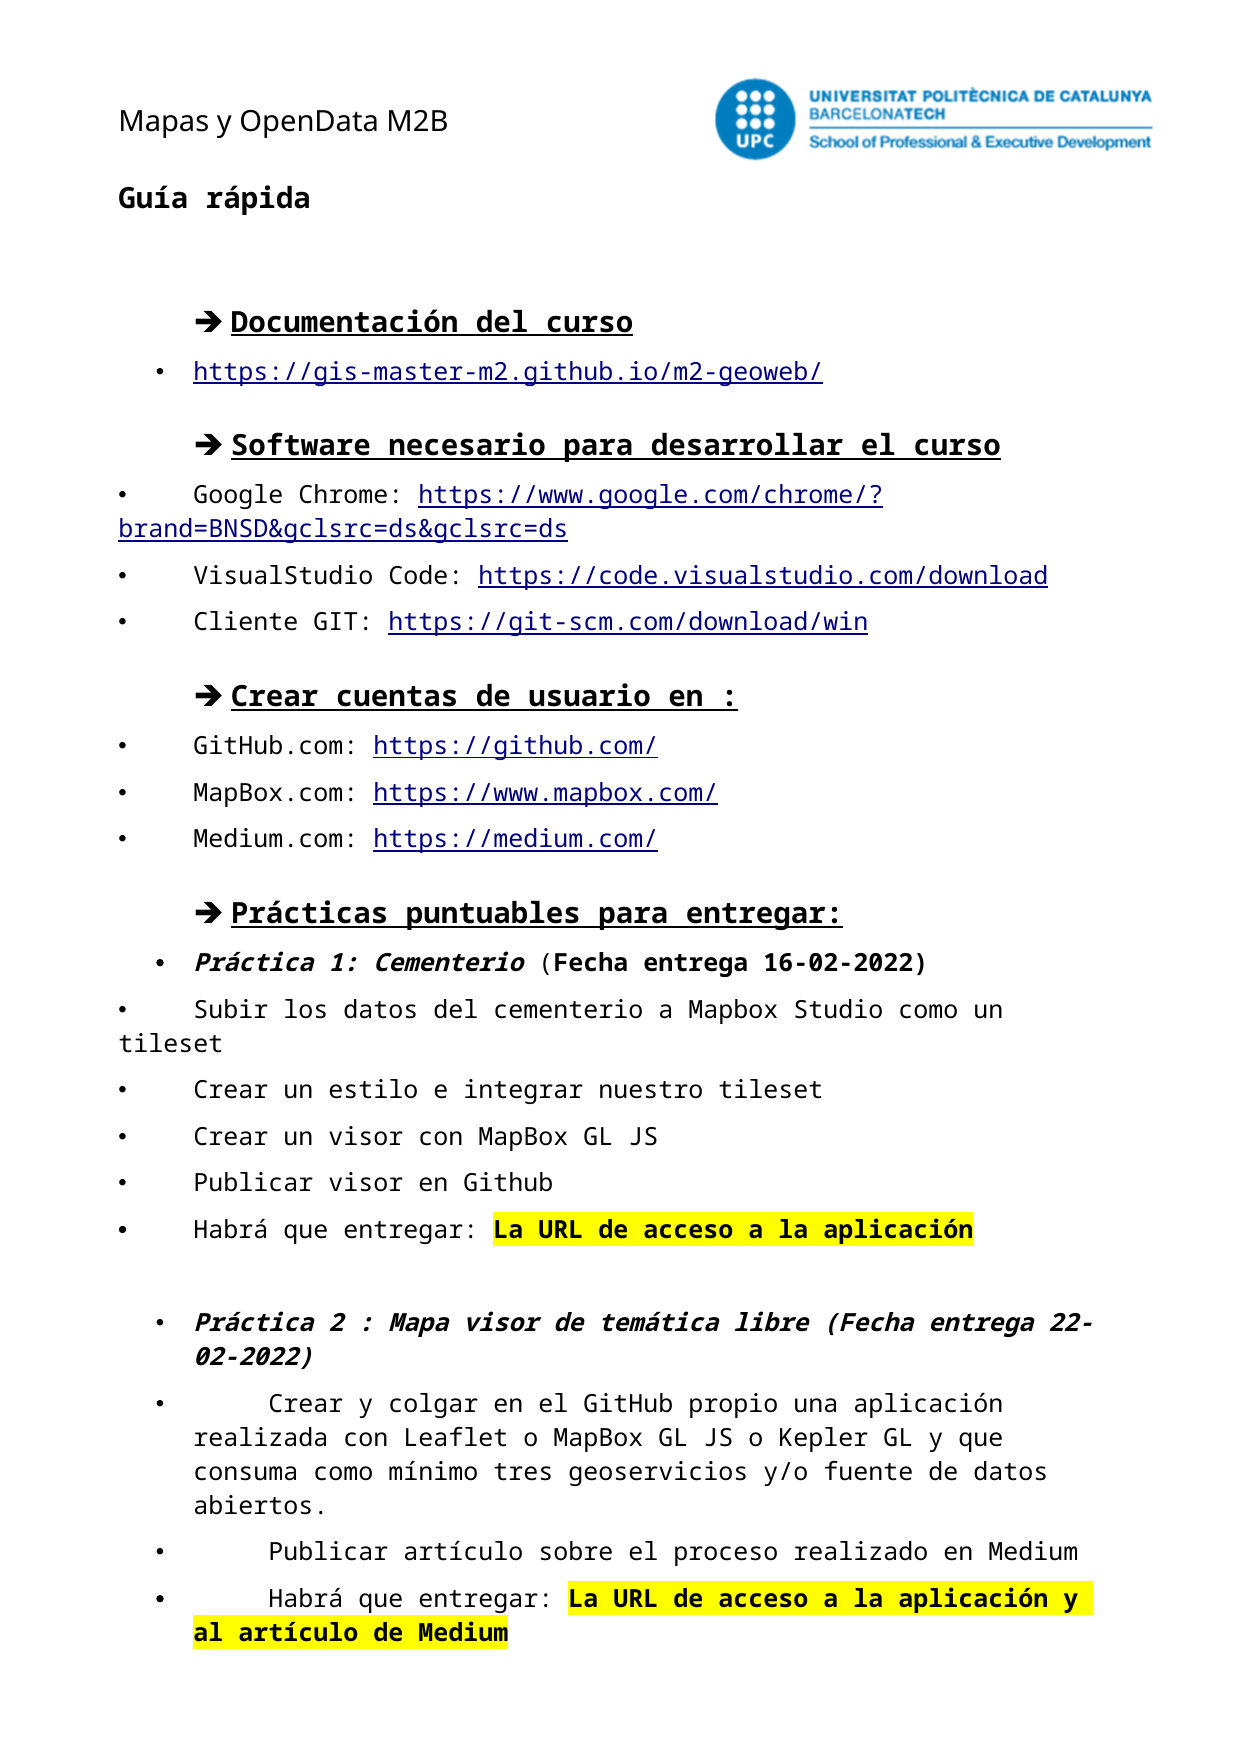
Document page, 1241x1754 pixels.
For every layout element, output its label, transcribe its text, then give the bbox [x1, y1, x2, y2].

list Publicar visor en Github [118, 1165, 1122, 1199]
list https://gis-master-m2.github.io/m2-geoweb/ [156, 353, 1122, 387]
list MapBox.com: https://www.mapbox.com/ [118, 774, 1122, 808]
list Crear un visor con MapBox GL JS [118, 1118, 1122, 1152]
list Práctica 2 : Mapa visor de temática libre (Fecha entrega 22-02-2022) [156, 1305, 1122, 1373]
list VisualStudio Code: https://code.visualstudio.com/download [118, 557, 1122, 592]
list GitHub.com: https://github.com/ [118, 728, 1122, 762]
list Crear cuentas de usuario en : [193, 676, 1122, 715]
list Práctica 1: Cementerio (Fecha entrega 16-02-2022) [156, 945, 1122, 979]
list Habrá que entregar: La URL de acceso a la aplicación [118, 1212, 1122, 1246]
list Habrá que entregar: La URL de acceso a la aplicación y al artículo de Medium [156, 1581, 1122, 1649]
picture [703, 49, 1165, 190]
list Medium.com: https://medium.com/ [118, 821, 1122, 855]
list Subir los datos del cementerio a Mapbox Studio como un tileset [118, 991, 1122, 1059]
list Prácticas puntuables para entregar: [193, 892, 1122, 932]
list Publicar artículo sobre el proceso realizado en Medium [156, 1534, 1122, 1568]
list Crear y colgar en el GitHub propio una aplicación realizada con Leaflet o MapBox GL JS o Kepler GL y que consuma como mínimo tres geoservicios y/o fuente de datos abiertos. [156, 1385, 1122, 1522]
list Crear un estilo e integrar nuestro tileset [118, 1072, 1122, 1106]
list Documentación del curso [193, 301, 1122, 341]
list Cliente GIT: https://git-scm.com/download/win [118, 604, 1122, 638]
list Google Chrome: https://www.google.com/chrome/?brand=BNSD&gclsrc=ds&gclsrc=ds [118, 477, 1122, 545]
subtitle Guía rápida [118, 177, 1122, 217]
list Software necesario para desarrollar el curso [193, 425, 1122, 464]
